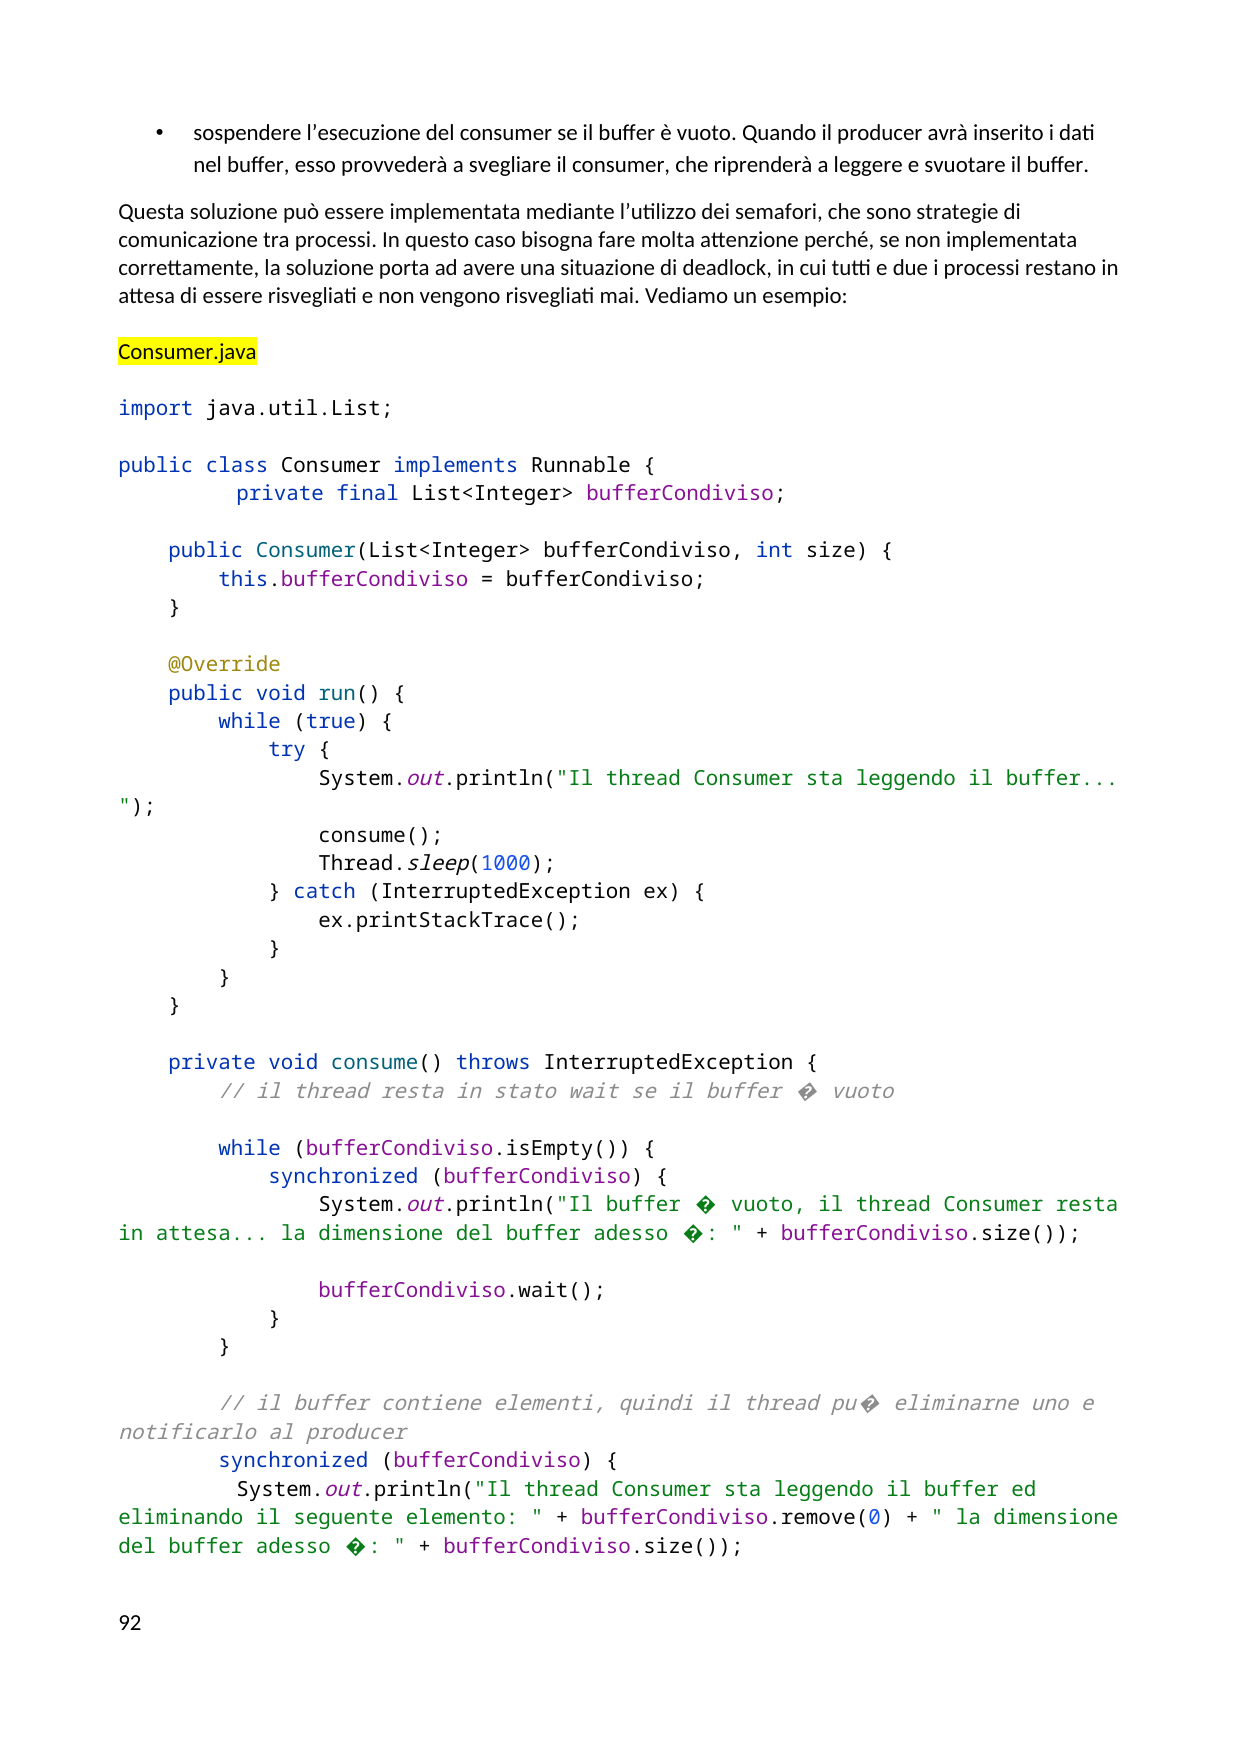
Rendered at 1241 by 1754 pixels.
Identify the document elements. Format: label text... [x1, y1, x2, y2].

text import java.util.List; public class Consumer implements Runnable { private final List<Integer> bufferCondiviso; public Consumer(List<Integer> bufferCondiviso, int size) { this.bufferCondiviso = bufferCondiviso; } @Override public void run() { while (true) { try { System.out.println("Il thread Consumer sta leggendo il buffer... "); consume(); Thread.sleep(1000); } catch (InterruptedException ex) { ex.printStackTrace(); } } } private void consume() throws InterruptedException { // il thread resta in stato wait se il buffer � vuoto while (bufferCondiviso.isEmpty()) { synchronized (bufferCondiviso) { System.out.println("Il buffer � vuoto, il thread Consumer resta in attesa... la dimensione del buffer adesso �: " + bufferCondiviso.size()); bufferCondiviso.wait(); } } // il buffer contiene elementi, quindi il thread pu� eliminarne uno e notificarlo al producer synchronized (bufferCondiviso) { System.out.println("Il thread Consumer sta leggendo il buffer ed eliminando il seguente elemento: " + bufferCondiviso.remove(0) + " la dimensione del buffer adesso �: " + bufferCondiviso.size()); [118, 393, 1122, 1559]
list sospendere l’esecuzione del consumer se il buffer è vuoto. Quando il producer avrà inserito i dati nel buffer, esso provvederà a svegliare il consumer, che riprenderà a leggere e svuotare il buffer. [156, 118, 1122, 178]
text Questa soluzione può essere implementata mediante l’utilizzo dei semafori, che sono strategie di comunicazione tra processi. In questo caso bisogna fare molta attenzione perché, se non implementata correttamente, la soluzione porta ad avere una situazione di deadlock, in cui tutti e due i processi restano in attesa di essere risvegliati e non vengono risvegliati mai. Vediamo un esempio: [118, 197, 1122, 309]
text Consumer.java [118, 337, 1122, 365]
